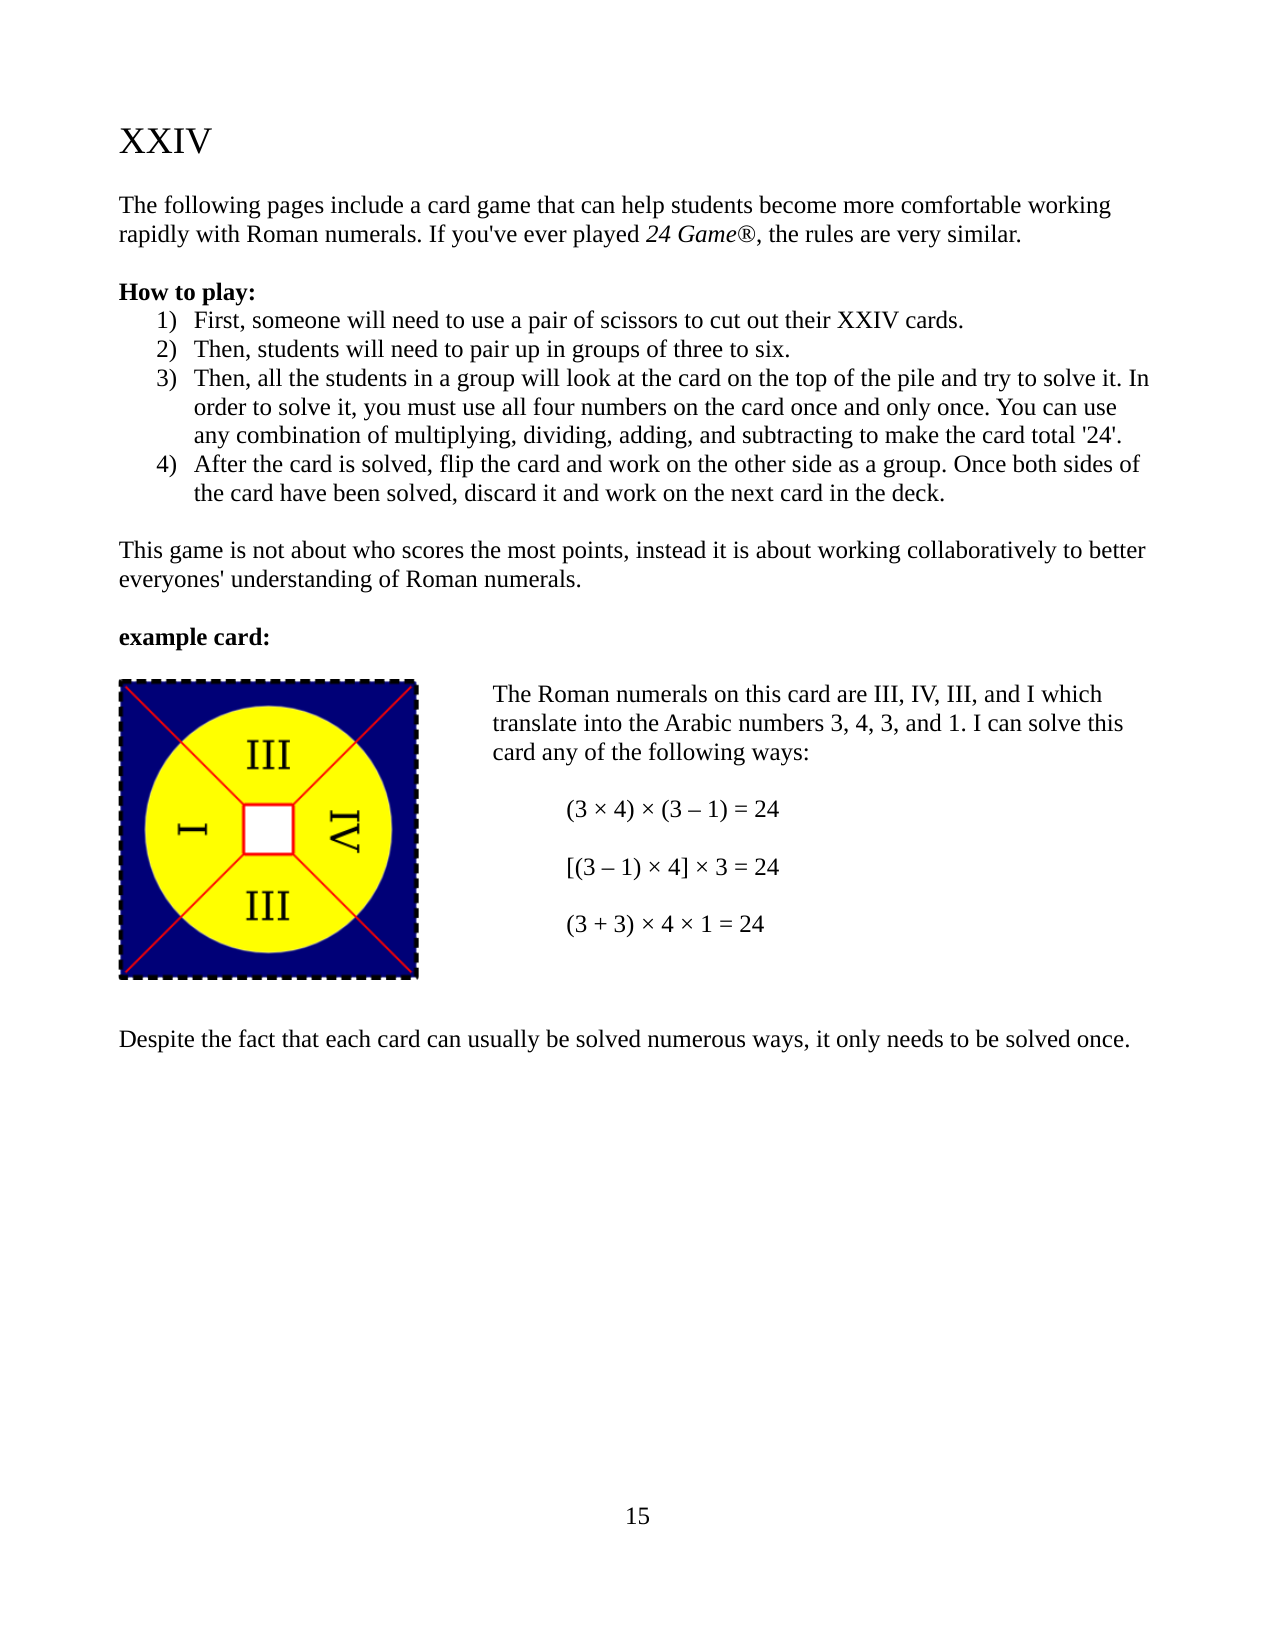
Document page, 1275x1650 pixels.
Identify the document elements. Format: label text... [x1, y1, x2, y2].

picture [118, 679, 419, 980]
text This game is not about who scores the most points, instead it is about working collaboratively to better everyones' understanding of Roman numerals. [118, 535, 1156, 593]
text How to play: [118, 277, 1156, 305]
text example card: [118, 622, 1156, 650]
list Then, all the students in a group will look at the card on the top of the pile and try to solve it. In order to solve it, you must use all four numbers on the card once and only once. You can use any combination of multiplying, dividing, adding, and subtracting to make the card total '24'. [156, 363, 1156, 449]
text The following pages include a card game that can help students become more comfortable working rapidly with Roman numerals. If you've ever played 24 Game®, the rules are very similar. [118, 190, 1156, 248]
list After the card is solved, flip the card and work on the other side as a group. Once both sides of the card have been solved, discard it and work on the next card in the deck. [156, 449, 1156, 507]
text [(3 – 1) × 4] × 3 = 24 [419, 852, 1156, 880]
list Then, students will need to pair up in groups of three to six. [156, 334, 1156, 363]
text The Roman numerals on this card are III, IV, III, and I which translate into the Arabic numbers 3, 4, 3, and 1. I can solve this card any of the following ways: [419, 679, 1156, 765]
text (3 × 4) × (3 – 1) = 24 [419, 794, 1156, 823]
list First, someone will need to use a pair of scissors to cut out their XXIV cards. [156, 305, 1156, 334]
text XXIV [118, 118, 1156, 162]
text Despite the fact that each card can usually be solved numerous ways, it only needs to be solved once. [118, 1024, 1156, 1053]
text (3 + 3) × 4 × 1 = 24 [419, 909, 1156, 938]
